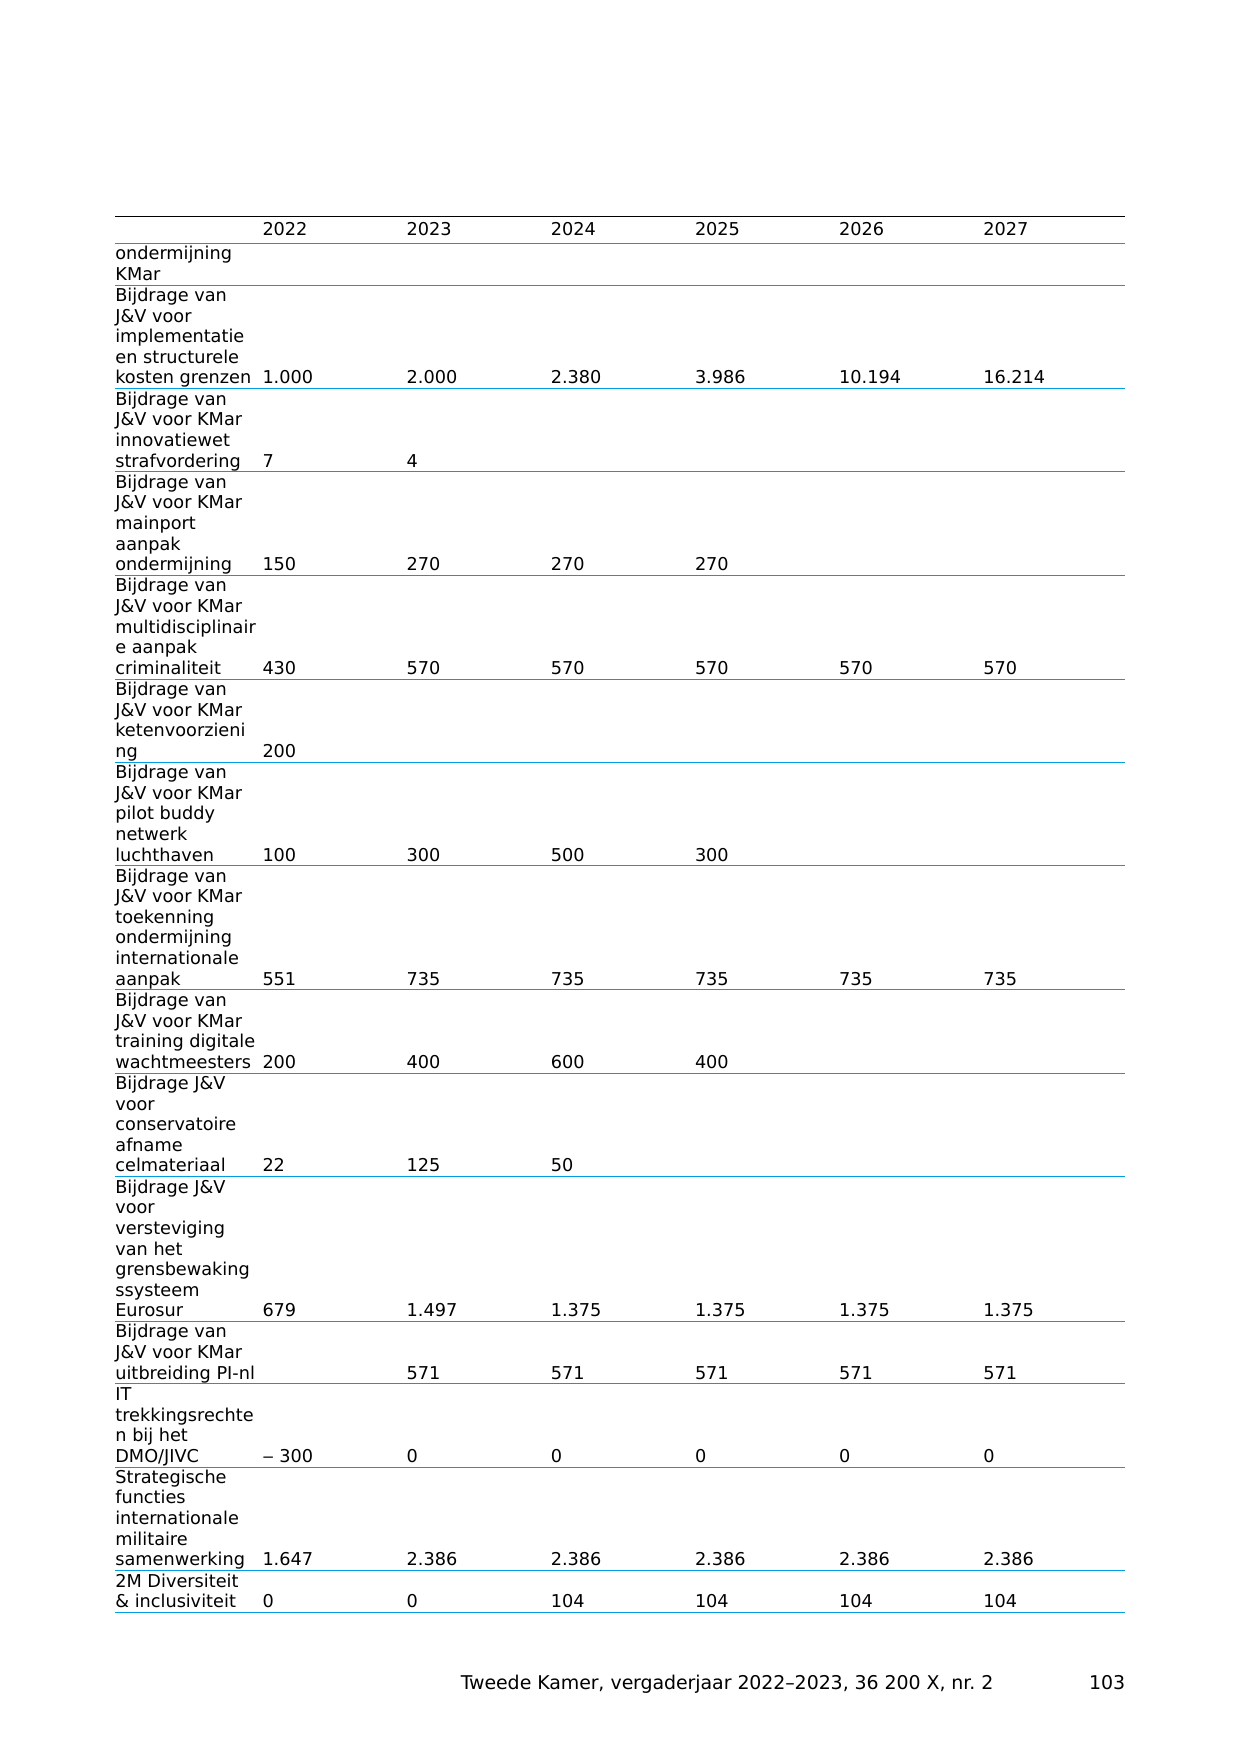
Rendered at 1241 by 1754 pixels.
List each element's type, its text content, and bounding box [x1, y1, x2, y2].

table_cell [836, 763, 980, 865]
table_cell 551 [259, 866, 403, 989]
table_cell ondermijning KMar [115, 244, 259, 284]
table_cell 0 [404, 1571, 548, 1612]
table_cell [980, 990, 1125, 1072]
table_cell 570 [980, 576, 1125, 678]
table_cell 16.214 [980, 286, 1125, 388]
table_cell [980, 389, 1125, 471]
table_cell 735 [980, 866, 1125, 989]
table_cell 2.000 [404, 286, 548, 388]
table_cell [115, 217, 259, 243]
table_cell 2.386 [548, 1468, 692, 1570]
table_cell 571 [980, 1322, 1125, 1383]
table_cell 1.000 [259, 286, 403, 388]
table_cell 270 [692, 472, 836, 575]
table_cell 2025 [692, 217, 836, 243]
table_cell Bijdrage van J&V voor KMar multidisciplinaire aanpak criminaliteit [115, 576, 259, 678]
table_cell [692, 1074, 836, 1176]
table_cell 571 [404, 1322, 548, 1383]
table_cell Bijdrage van J&V voor KMar ketenvoorziening [115, 680, 259, 761]
table_cell Bijdrage J&V voor conservatoire afname celmateriaal [115, 1074, 259, 1176]
table_cell 1.647 [259, 1468, 403, 1570]
table_cell [836, 1074, 980, 1176]
table_cell 7 [259, 389, 403, 471]
table_cell 1.375 [692, 1177, 836, 1321]
table_cell Bijdrage van J&V voor KMar pilot buddy netwerk luchthaven [115, 763, 259, 865]
table_cell 570 [836, 576, 980, 678]
table_cell 0 [404, 1384, 548, 1466]
table_cell Bijdrage van J&V voor KMar uitbreiding PI-nl [115, 1322, 259, 1383]
table_cell [980, 472, 1125, 575]
table_cell 50 [548, 1074, 692, 1176]
table_cell [548, 244, 692, 284]
table_cell [980, 763, 1125, 865]
table_cell [836, 990, 980, 1072]
table_cell 200 [259, 680, 403, 761]
table_cell [692, 389, 836, 471]
table_cell Bijdrage van J&V voor KMar innovatiewet strafvordering [115, 389, 259, 471]
table_cell 571 [836, 1322, 980, 1383]
table_cell 22 [259, 1074, 403, 1176]
table_cell [404, 244, 548, 284]
table_cell 500 [548, 763, 692, 865]
table_cell 10.194 [836, 286, 980, 388]
table_header Tabel 44 Artikel 5 Koninklijke Marechaussee (bedragen x € 1.000) [115, 191, 1125, 216]
table_cell 270 [548, 472, 692, 575]
table_cell 0 [259, 1571, 403, 1612]
table_cell [980, 244, 1125, 284]
table_cell 2.380 [548, 286, 692, 388]
table_cell 104 [692, 1571, 836, 1612]
table_cell [259, 244, 403, 284]
table_cell 735 [692, 866, 836, 989]
table_cell 2M Diversiteit & inclusiviteit [115, 1571, 259, 1612]
table_cell 2023 [404, 217, 548, 243]
table_cell [404, 680, 548, 761]
table_cell 0 [692, 1384, 836, 1466]
table_cell 571 [692, 1322, 836, 1383]
table_cell [836, 680, 980, 761]
table_cell 2.386 [692, 1468, 836, 1570]
table_cell 4 [404, 389, 548, 471]
table_cell Bijdrage van J&V voor KMar training digitale wachtmeesters [115, 990, 259, 1072]
table_cell Bijdrage van J&V voor KMar toekenning ondermijning internationale aanpak [115, 866, 259, 989]
table_cell 270 [404, 472, 548, 575]
table_cell 2026 [836, 217, 980, 243]
table_cell Bijdrage van J&V voor KMar mainport aanpak ondermijning [115, 472, 259, 575]
table_cell 2022 [259, 217, 403, 243]
table_cell 571 [548, 1322, 692, 1383]
table_cell 735 [548, 866, 692, 989]
table_cell 570 [692, 576, 836, 678]
table_cell 100 [259, 763, 403, 865]
table_cell 570 [548, 576, 692, 678]
table_cell 1.375 [980, 1177, 1125, 1321]
table_cell [836, 244, 980, 284]
table_cell 400 [404, 990, 548, 1072]
table_cell Strategische functies internationale militaire samenwerking [115, 1468, 259, 1570]
table_cell Bijdrage J&V voor versteviging van het grensbewakingssysteem Eurosur [115, 1177, 259, 1321]
table_cell 104 [836, 1571, 980, 1612]
table_cell 1.375 [836, 1177, 980, 1321]
table_cell [836, 472, 980, 575]
table_cell [548, 389, 692, 471]
table_cell 679 [259, 1177, 403, 1321]
table_cell [692, 244, 836, 284]
table_cell Bijdrage van J&V voor implementatie en structurele kosten grenzen [115, 286, 259, 388]
table_cell 600 [548, 990, 692, 1072]
table_cell [980, 680, 1125, 761]
table_cell [259, 1322, 403, 1383]
table_cell 2027 [980, 217, 1125, 243]
table_cell 104 [980, 1571, 1125, 1612]
table_cell 1.497 [404, 1177, 548, 1321]
table_cell 2024 [548, 217, 692, 243]
table_cell 0 [548, 1384, 692, 1466]
table_cell 430 [259, 576, 403, 678]
table_cell 2.386 [836, 1468, 980, 1570]
table_cell 400 [692, 990, 836, 1072]
table_cell 0 [836, 1384, 980, 1466]
table_cell [836, 389, 980, 471]
table_cell 735 [404, 866, 548, 989]
table_cell [548, 680, 692, 761]
table_cell 200 [259, 990, 403, 1072]
table_cell [980, 1074, 1125, 1176]
table_cell 300 [692, 763, 836, 865]
table_cell 2.386 [980, 1468, 1125, 1570]
table_cell 3.986 [692, 286, 836, 388]
table_cell 150 [259, 472, 403, 575]
table_cell 125 [404, 1074, 548, 1176]
table_cell ‒ 300 [259, 1384, 403, 1466]
table_cell 735 [836, 866, 980, 989]
table_cell [692, 680, 836, 761]
table_cell 1.375 [548, 1177, 692, 1321]
table_cell IT trekkingsrechten bij het DMO/JIVC [115, 1384, 259, 1466]
table_cell 570 [404, 576, 548, 678]
table_cell 300 [404, 763, 548, 865]
table_cell 2.386 [404, 1468, 548, 1570]
table_cell 0 [980, 1384, 1125, 1466]
table_cell 104 [548, 1571, 692, 1612]
